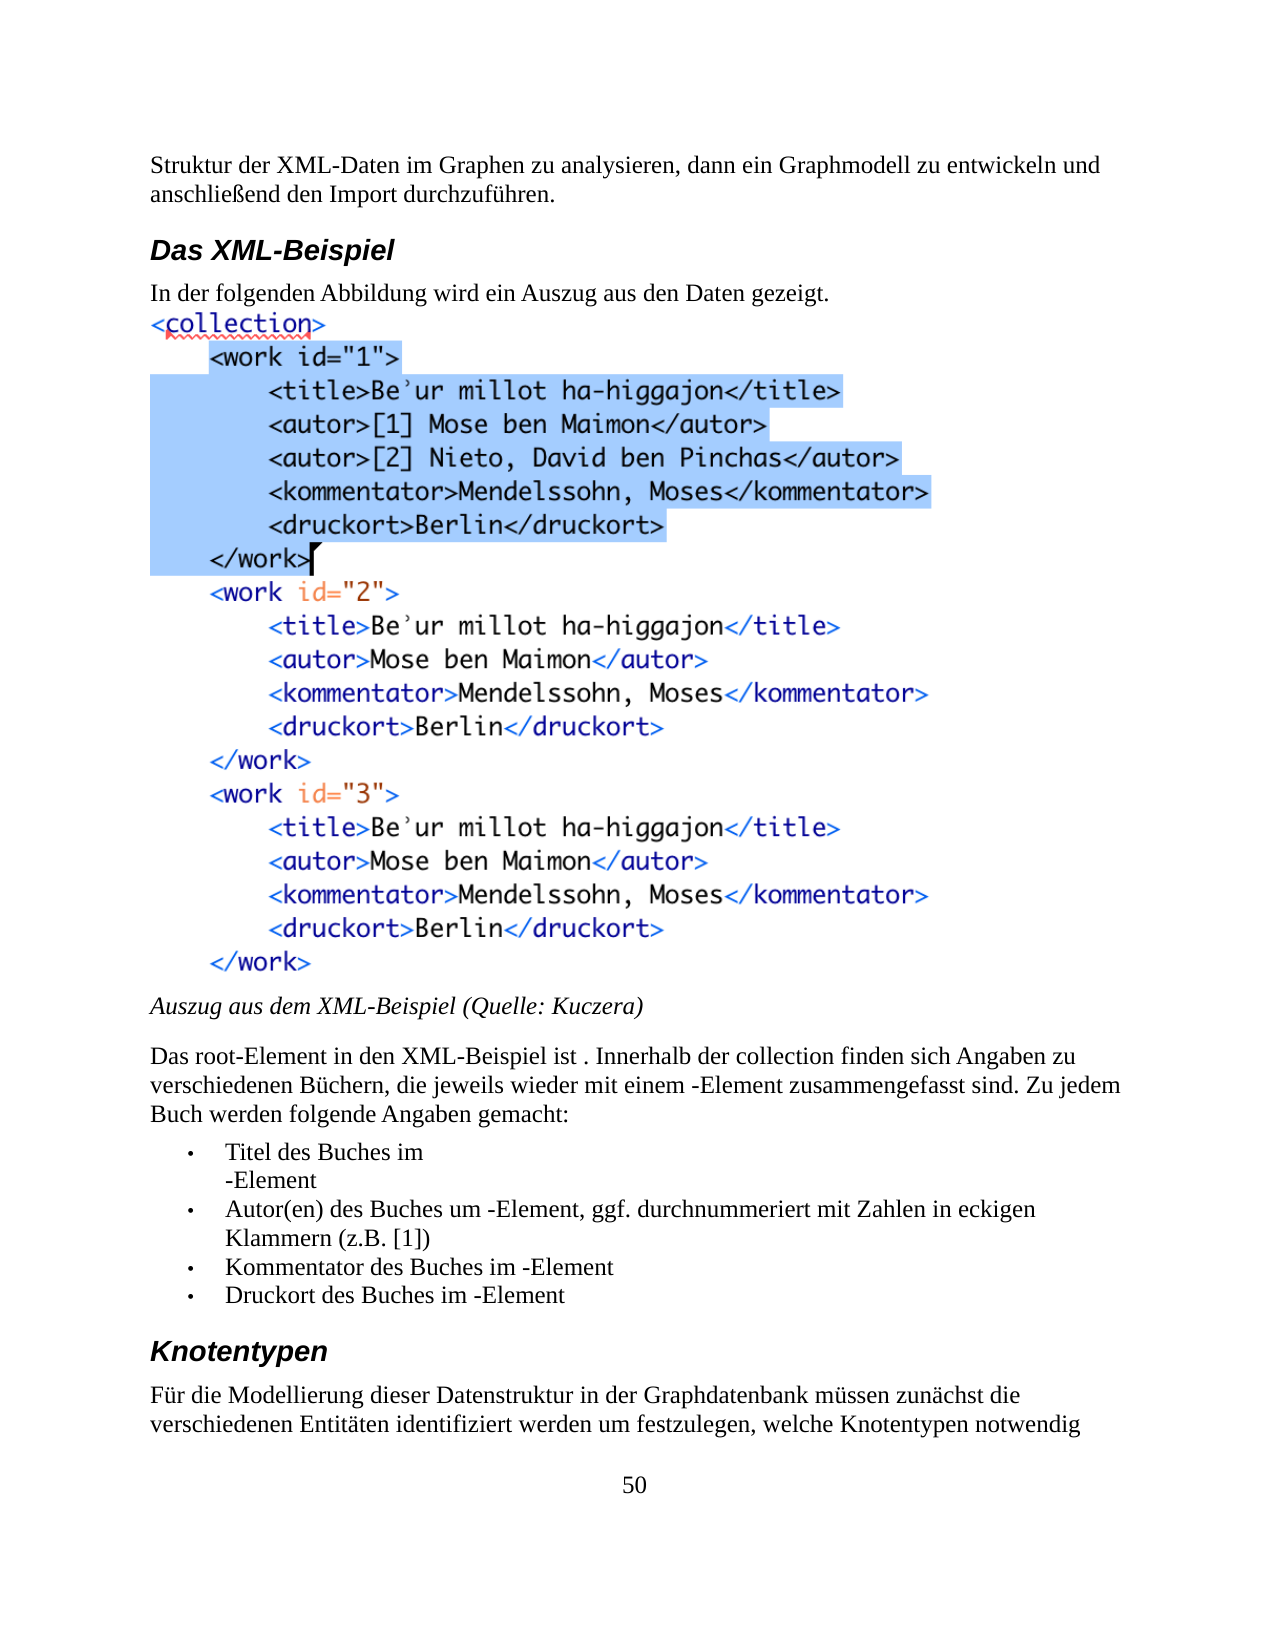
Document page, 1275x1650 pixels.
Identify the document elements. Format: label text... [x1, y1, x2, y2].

list Druckort des Buches im -Element [187, 1280, 1125, 1309]
text Für die Modellierung dieser Datenstruktur in der Graphdatenbank müssen zunächst die verschiedenen Entitäten identifiziert werden um festzulegen, welche Knotentypen notwendig [150, 1380, 1125, 1438]
list Kommentator des Buches im -Element [187, 1252, 1125, 1280]
subtitle Das XML-Beispiel [150, 232, 1125, 266]
subtitle Knotentypen [150, 1334, 1125, 1368]
text In der folgenden Abbildung wird ein Auszug aus den Daten gezeigt. [150, 278, 1125, 307]
text Auszug aus dem XML-Beispiel (Quelle: Kuczera) [150, 991, 1125, 1020]
list -Element [187, 1165, 1125, 1194]
list Autor(en) des Buches um -Element, ggf. durchnummeriert mit Zahlen in eckigen Klammern (z.B. [1]) [187, 1194, 1125, 1252]
list Titel des Buches im [187, 1137, 1125, 1165]
text Struktur der XML-Daten im Graphen zu analysieren, dann ein Graphmodell zu entwickeln und anschließend den Import durchzuführen. [150, 150, 1125, 207]
text Das root-Element in den XML-Beispiel ist . Innerhalb der collection finden sich Angaben zu verschiedenen Büchern, die jeweils wieder mit einem -Element zusammengefasst sind. Zu jedem Buch werden folgende Angaben gemacht: [150, 1041, 1125, 1128]
picture [150, 307, 943, 979]
